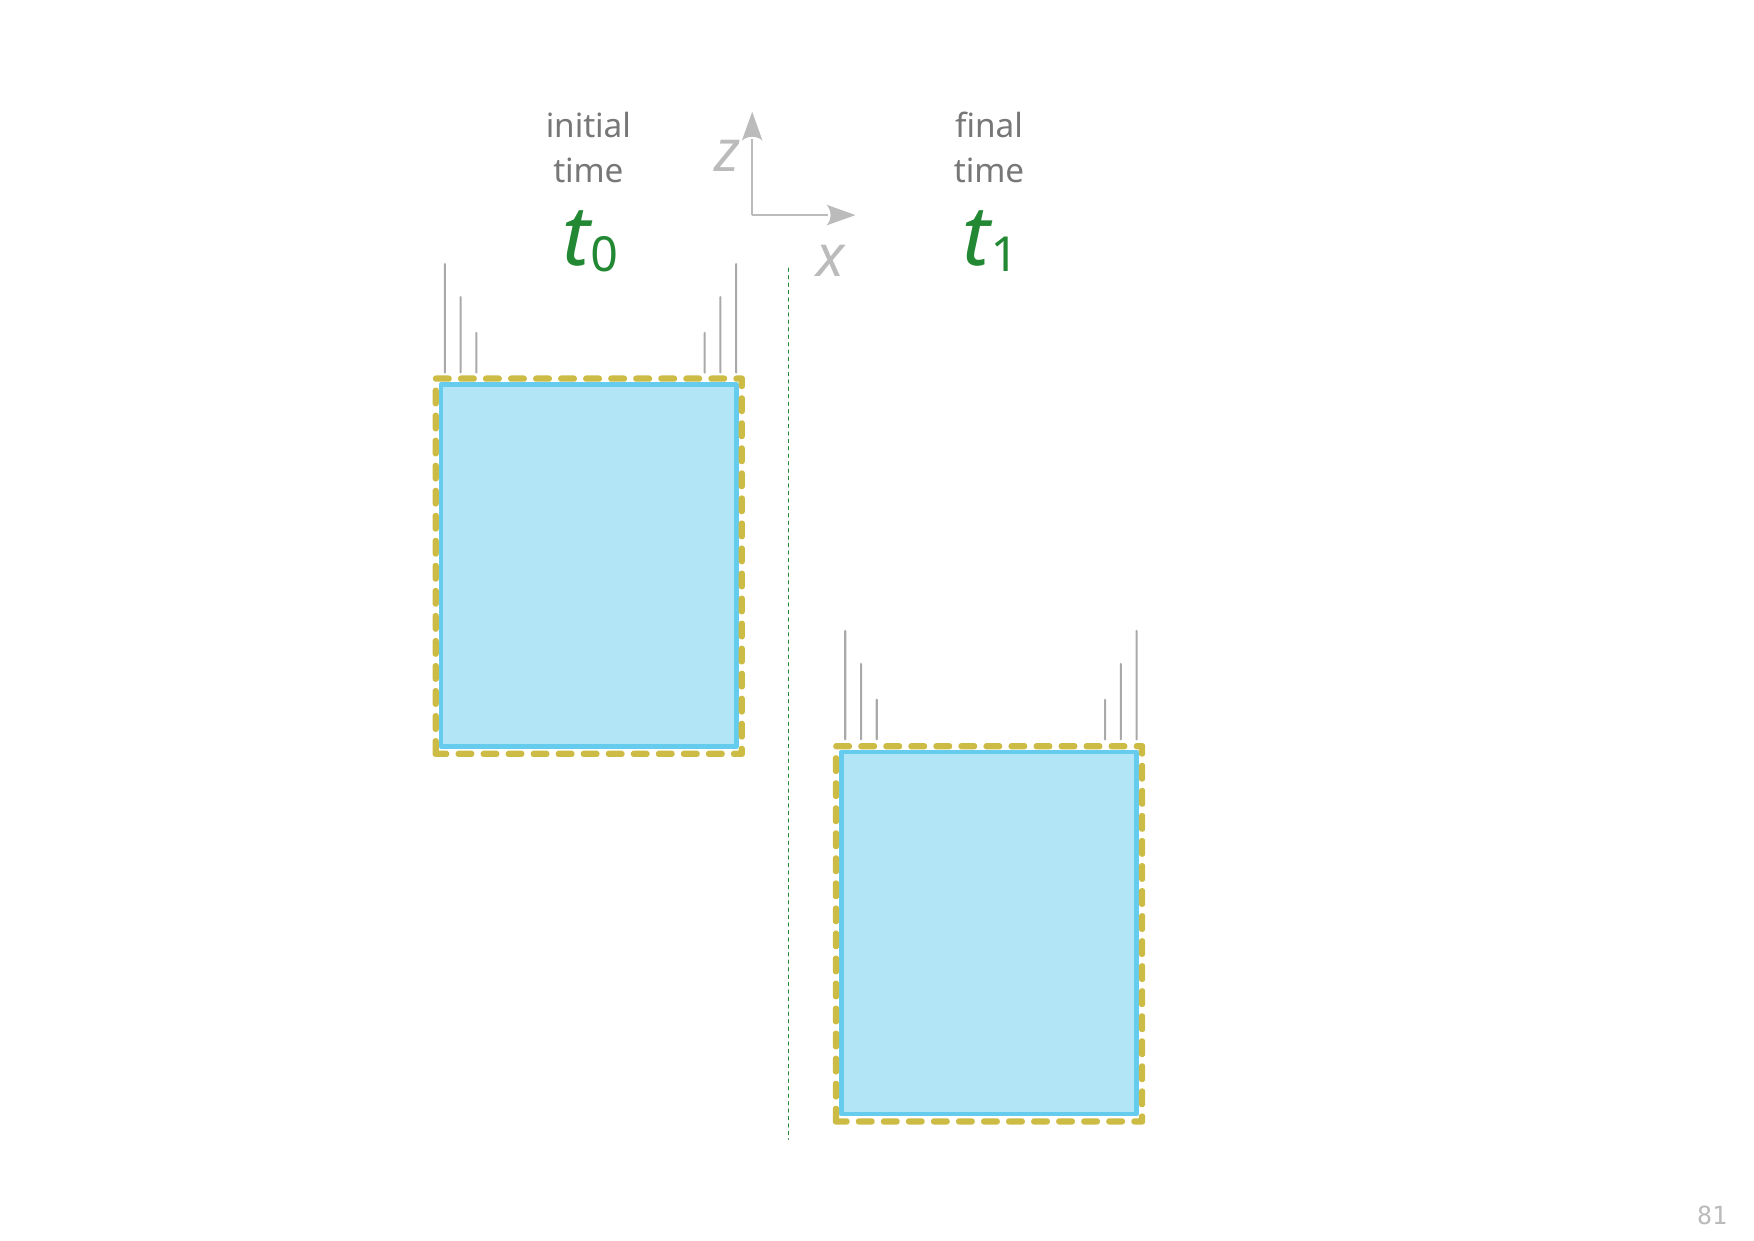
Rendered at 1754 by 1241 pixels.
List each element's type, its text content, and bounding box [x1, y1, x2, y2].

text_box [432, 462, 439, 482]
text_box [1138, 1013, 1146, 1033]
text_box [1108, 743, 1128, 750]
text_box [505, 750, 525, 757]
text_box [733, 375, 745, 390]
text_box [832, 780, 840, 800]
text_box z [699, 102, 755, 176]
text_box [1056, 1118, 1075, 1125]
text_box [432, 663, 439, 682]
text_box [455, 750, 475, 757]
text_box t0 [547, 176, 630, 267]
text_box [832, 980, 840, 1000]
text_box [1138, 938, 1146, 957]
text_box [738, 495, 745, 515]
text_box [432, 437, 439, 457]
text_box [1138, 863, 1146, 882]
text_box [832, 1055, 840, 1075]
text_box [432, 387, 439, 407]
text_box [883, 743, 903, 750]
text_box [832, 955, 840, 975]
text_box [833, 743, 853, 750]
text_box [1058, 743, 1078, 750]
text_box [955, 1118, 975, 1125]
text_box [533, 375, 552, 382]
text_box [1033, 743, 1053, 750]
text_box [738, 670, 745, 690]
text_box [630, 750, 650, 757]
text_box [655, 750, 675, 757]
text_box [832, 1105, 850, 1125]
text_box [1138, 1088, 1146, 1108]
text_box [855, 1118, 875, 1125]
text_box [1138, 1063, 1146, 1083]
text_box [1138, 837, 1146, 857]
text_box [908, 743, 928, 750]
text_box [738, 520, 745, 540]
text_box [530, 750, 550, 757]
text_box [1008, 743, 1028, 750]
text_box [580, 750, 600, 757]
text_box [738, 695, 745, 715]
text_box [1138, 762, 1146, 782]
text_box [832, 855, 840, 875]
text_box [858, 743, 878, 750]
text_box final time [909, 94, 1069, 176]
text_box [832, 805, 840, 825]
text_box [832, 1005, 840, 1025]
text_box [605, 750, 625, 757]
text_box [841, 752, 1137, 1115]
text_box [708, 375, 728, 382]
text_box [933, 743, 953, 750]
text_box [440, 384, 737, 747]
text_box [832, 830, 840, 850]
text_box t1 [948, 176, 1030, 267]
text_box [680, 750, 700, 757]
text_box [432, 375, 452, 382]
text_box [983, 743, 1003, 750]
text_box [608, 375, 628, 382]
text_box [738, 420, 745, 440]
text_box [1138, 988, 1146, 1008]
text_box [905, 1118, 925, 1125]
text_box [738, 445, 745, 465]
text_box [1083, 743, 1103, 750]
text_box [432, 688, 439, 707]
text_box [730, 745, 745, 757]
text_box [432, 738, 450, 757]
text_box [738, 595, 745, 615]
text_box [432, 612, 439, 632]
text_box [738, 395, 745, 415]
text_box [738, 720, 745, 740]
text_box [1133, 743, 1146, 757]
text_box [738, 470, 745, 490]
text_box x [802, 206, 862, 281]
text_box [432, 713, 439, 732]
text_box [1138, 787, 1146, 807]
text_box [1006, 1118, 1025, 1125]
text_box [1138, 812, 1146, 832]
text_box [1031, 1118, 1050, 1125]
text_box [832, 755, 840, 775]
text_box [738, 545, 745, 565]
text_box [508, 375, 527, 382]
text_box [880, 1118, 900, 1125]
text_box [432, 587, 439, 607]
text_box [1138, 913, 1146, 932]
text_box [658, 375, 678, 382]
text_box [555, 750, 575, 757]
text_box [1106, 1118, 1126, 1125]
text_box initial time [509, 94, 669, 176]
text_box [832, 1080, 840, 1100]
text_box [558, 375, 577, 382]
text_box [958, 743, 978, 750]
text_box [981, 1118, 1000, 1125]
text_box [1131, 1113, 1146, 1125]
text_box [705, 750, 725, 757]
text_box [483, 375, 502, 382]
text_box [633, 375, 653, 382]
text_box [583, 375, 603, 382]
text_box [1138, 1038, 1146, 1058]
text_box [832, 880, 840, 900]
text_box [1138, 963, 1146, 983]
text_box [738, 620, 745, 640]
text_box [832, 905, 840, 925]
text_box [432, 537, 439, 557]
text_box [832, 930, 840, 950]
text_box [480, 750, 500, 757]
text_box [738, 570, 745, 590]
text_box [930, 1118, 950, 1125]
text_box [457, 375, 477, 382]
text_box [738, 645, 745, 665]
text_box [1081, 1118, 1101, 1125]
text_box [432, 412, 439, 432]
text_box [832, 1030, 840, 1050]
text_box [432, 637, 439, 657]
text_box [1138, 888, 1146, 907]
text_box [432, 512, 439, 532]
text_box [683, 375, 703, 382]
text_box [432, 487, 439, 507]
text_box [432, 562, 439, 582]
